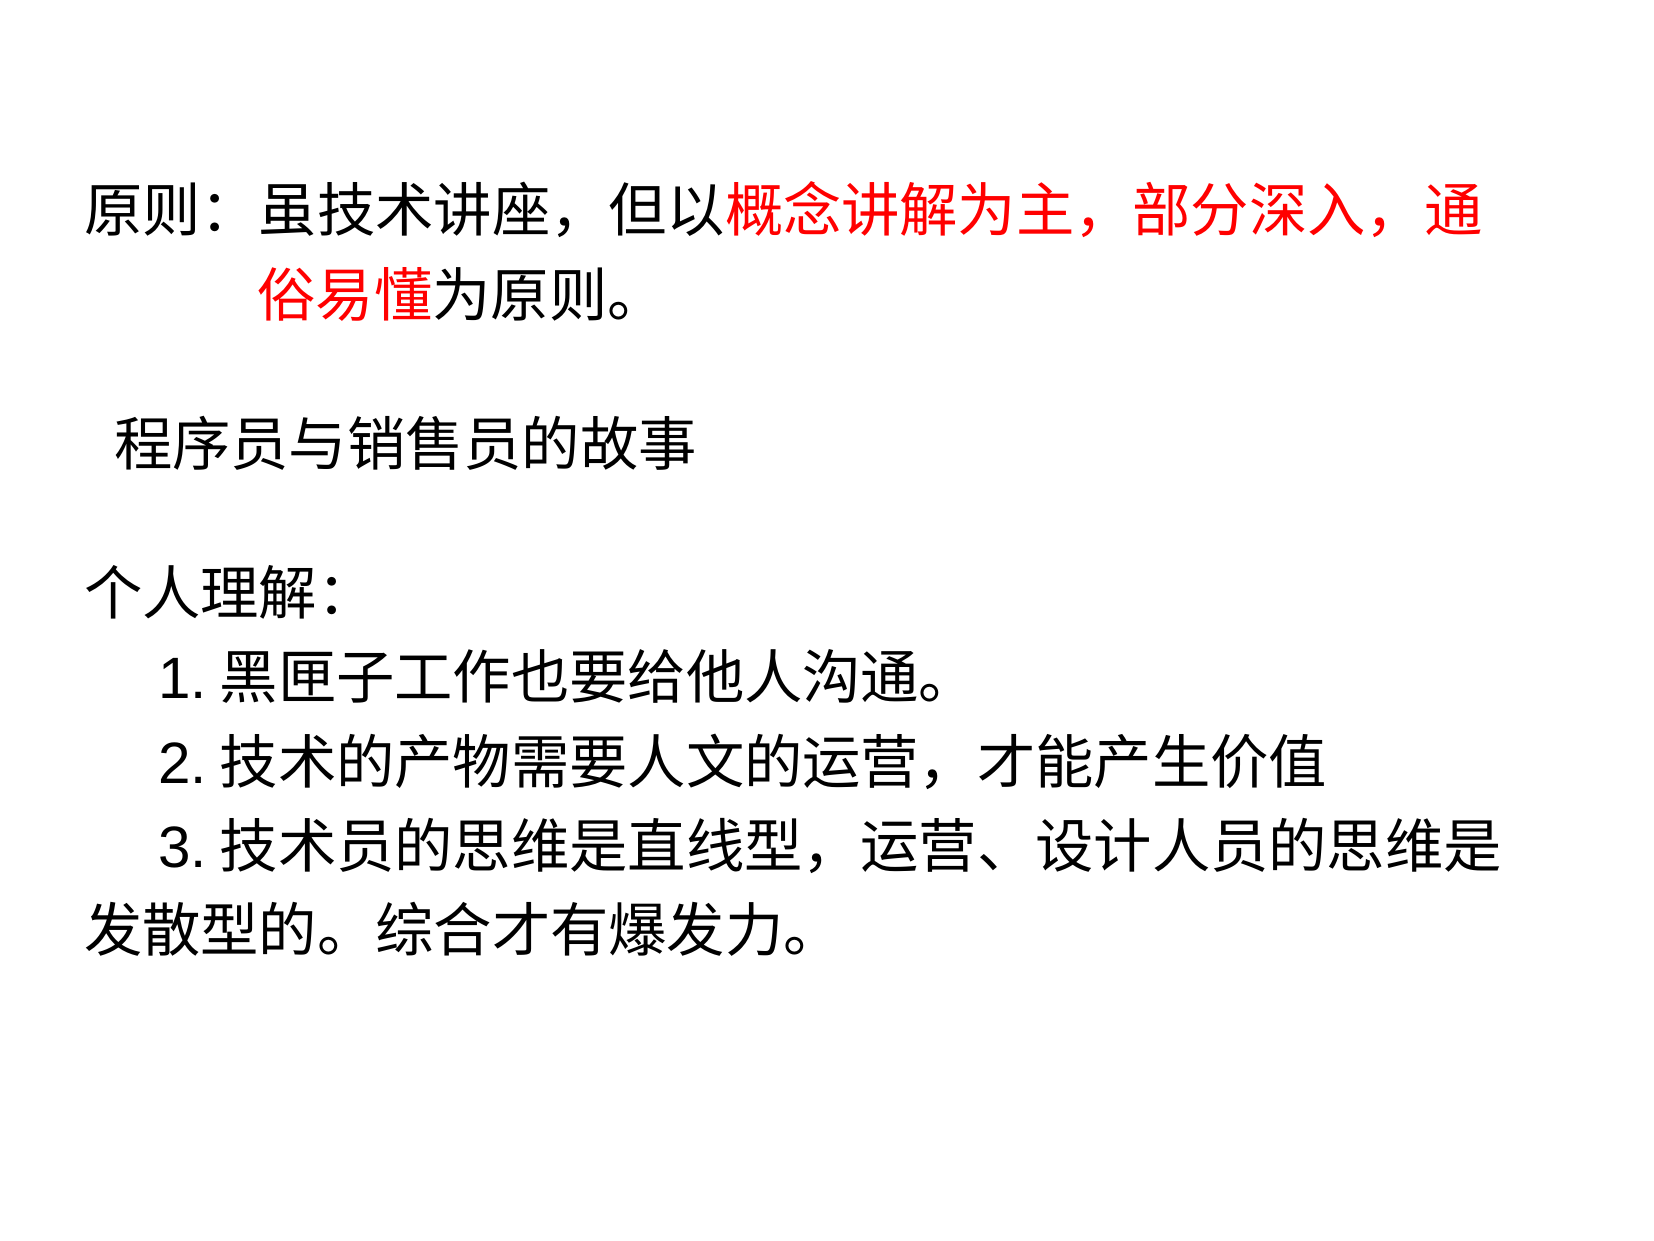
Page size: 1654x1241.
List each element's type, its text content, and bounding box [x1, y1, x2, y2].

subtitle 原则：虽技术讲座，但以概念讲解为主，部分深入，通 俗易懂为原则。 程序员与销售员的故事 个人理解： 1.黑匣子工作也要给他人沟通。 2.技术的产物需要人文的运营，才能产生价值 3.技术员的思维是直线型，运营、设计人员的思维是发散型的。综合才有爆发力。 [84, 123, 1540, 1075]
